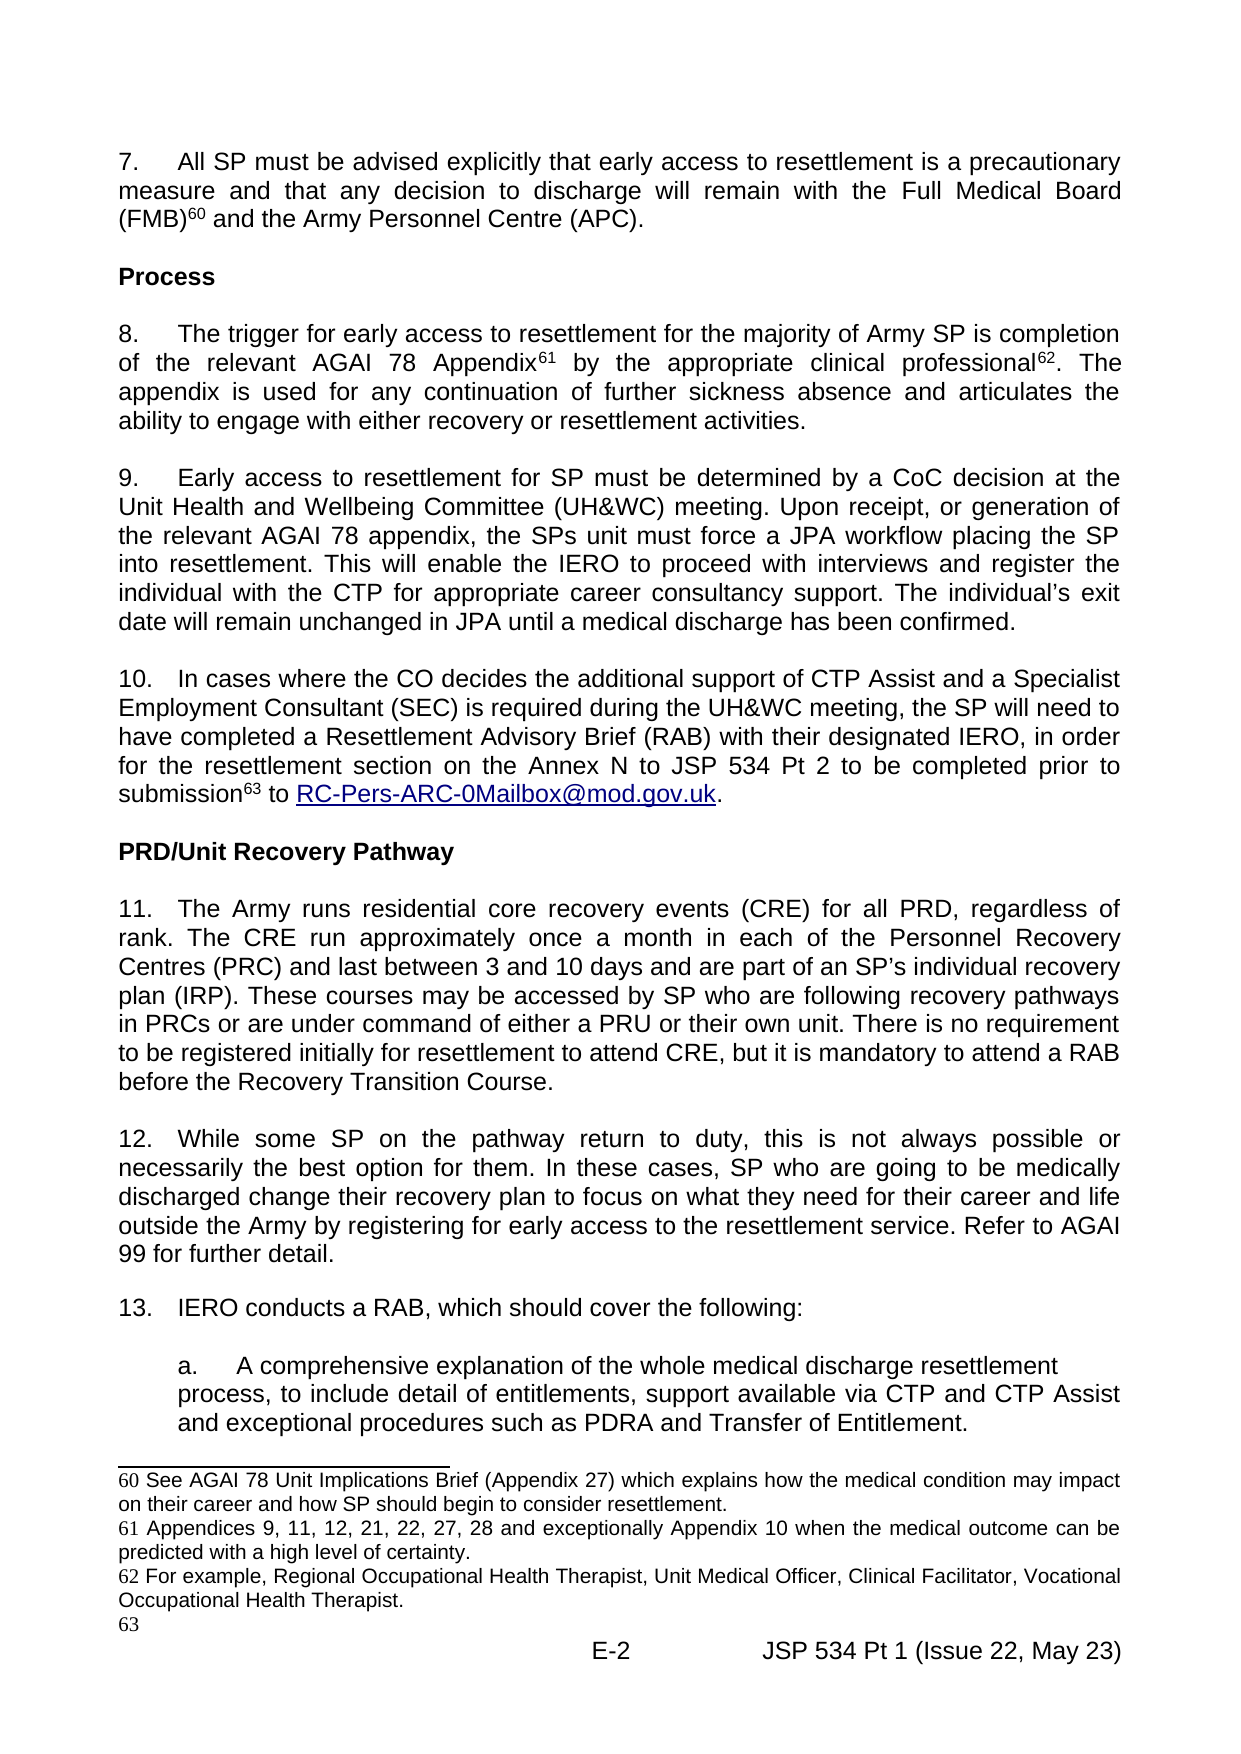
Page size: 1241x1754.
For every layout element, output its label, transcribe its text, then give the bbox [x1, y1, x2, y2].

text process, to include detail of entitlements, support available via CTP and CTP Assist and exceptional procedures such as PDRA and Transfer of Entitlement. [177, 1379, 1122, 1437]
list A comprehensive explanation of the whole medical discharge resettlement [177, 1351, 1122, 1379]
text 10. In cases where the CO decides the additional support of CTP Assist and a Specialist Employment Consultant (SEC) is required during the UH&WC meeting, the SP will need to have completed a Resettlement Advisory Brief (RAB) with their designated IERO, in order for the resettlement section on the Annex N to JSP 534 Pt 2 to be completed prior to submission to RC-Pers-ARC-0Mailbox@mod.gov.uk. [118, 664, 1122, 808]
text See AGAI 78 Unit Implications Brief (Appendix 27) which explains how the medical condition may impact on their career and how SP should begin to consider resettlement. [118, 1467, 1122, 1516]
text 9. Early access to resettlement for SP must be determined by a CoC decision at the Unit Health and Wellbeing Committee (UH&WC) meeting. Upon receipt, or generation of the relevant AGAI 78 appendix, the SPs unit must force a JPA workflow placing the SP into resettlement. This will enable the IERO to proceed with interviews and register the individual with the CTP for appropriate career consultancy support. The individual’s exit date will remain unchanged in JPA until a medical discharge has been confirmed. [118, 463, 1122, 636]
text 7. All SP must be advised explicitly that early access to resettlement is a precautionary measure and that any decision to discharge will remain with the Full Medical Board (FMB) and the Army Personnel Centre (APC). [118, 147, 1122, 233]
text Appendices 9, 11, 12, 21, 22, 27, 28 and exceptionally Appendix 10 when the medical outcome can be predicted with a high level of certainty. [118, 1516, 1122, 1564]
text For example, Regional Occupational Health Therapist, Unit Medical Officer, Clinical Facilitator, Vocational Occupational Health Therapist. [118, 1564, 1122, 1612]
text PRD/Unit Recovery Pathway [118, 837, 1122, 866]
text Process [118, 262, 1122, 291]
text 11. The Army runs residential core recovery events (CRE) for all PRD, regardless of rank. The CRE run approximately once a month in each of the Personnel Recovery Centres (PRC) and last between 3 and 10 days and are part of an SP’s individual recovery plan (IRP). These courses may be accessed by SP who are following recovery pathways in PRCs or are under command of either a PRU or their own unit. There is no requirement to be registered initially for resettlement to attend CRE, but it is mandatory to attend a RAB before the Recovery Transition Course. [118, 894, 1122, 1096]
text 13. IERO conducts a RAB, which should cover the following: [118, 1293, 1122, 1322]
text 12. While some SP on the pathway return to duty, this is not always possible or necessarily the best option for them. In these cases, SP who are going to be medically discharged change their recovery plan to focus on what they need for their career and life outside the Army by registering for early access to the resettlement service. Refer to AGAI 99 for further detail. [118, 1124, 1122, 1268]
text 8. The trigger for early access to resettlement for the majority of Army SP is completion of the relevant AGAI 78 Appendix by the appropriate clinical professional. The appendix is used for any continuation of further sickness absence and articulates the ability to engage with either recovery or resettlement activities. [118, 319, 1122, 434]
